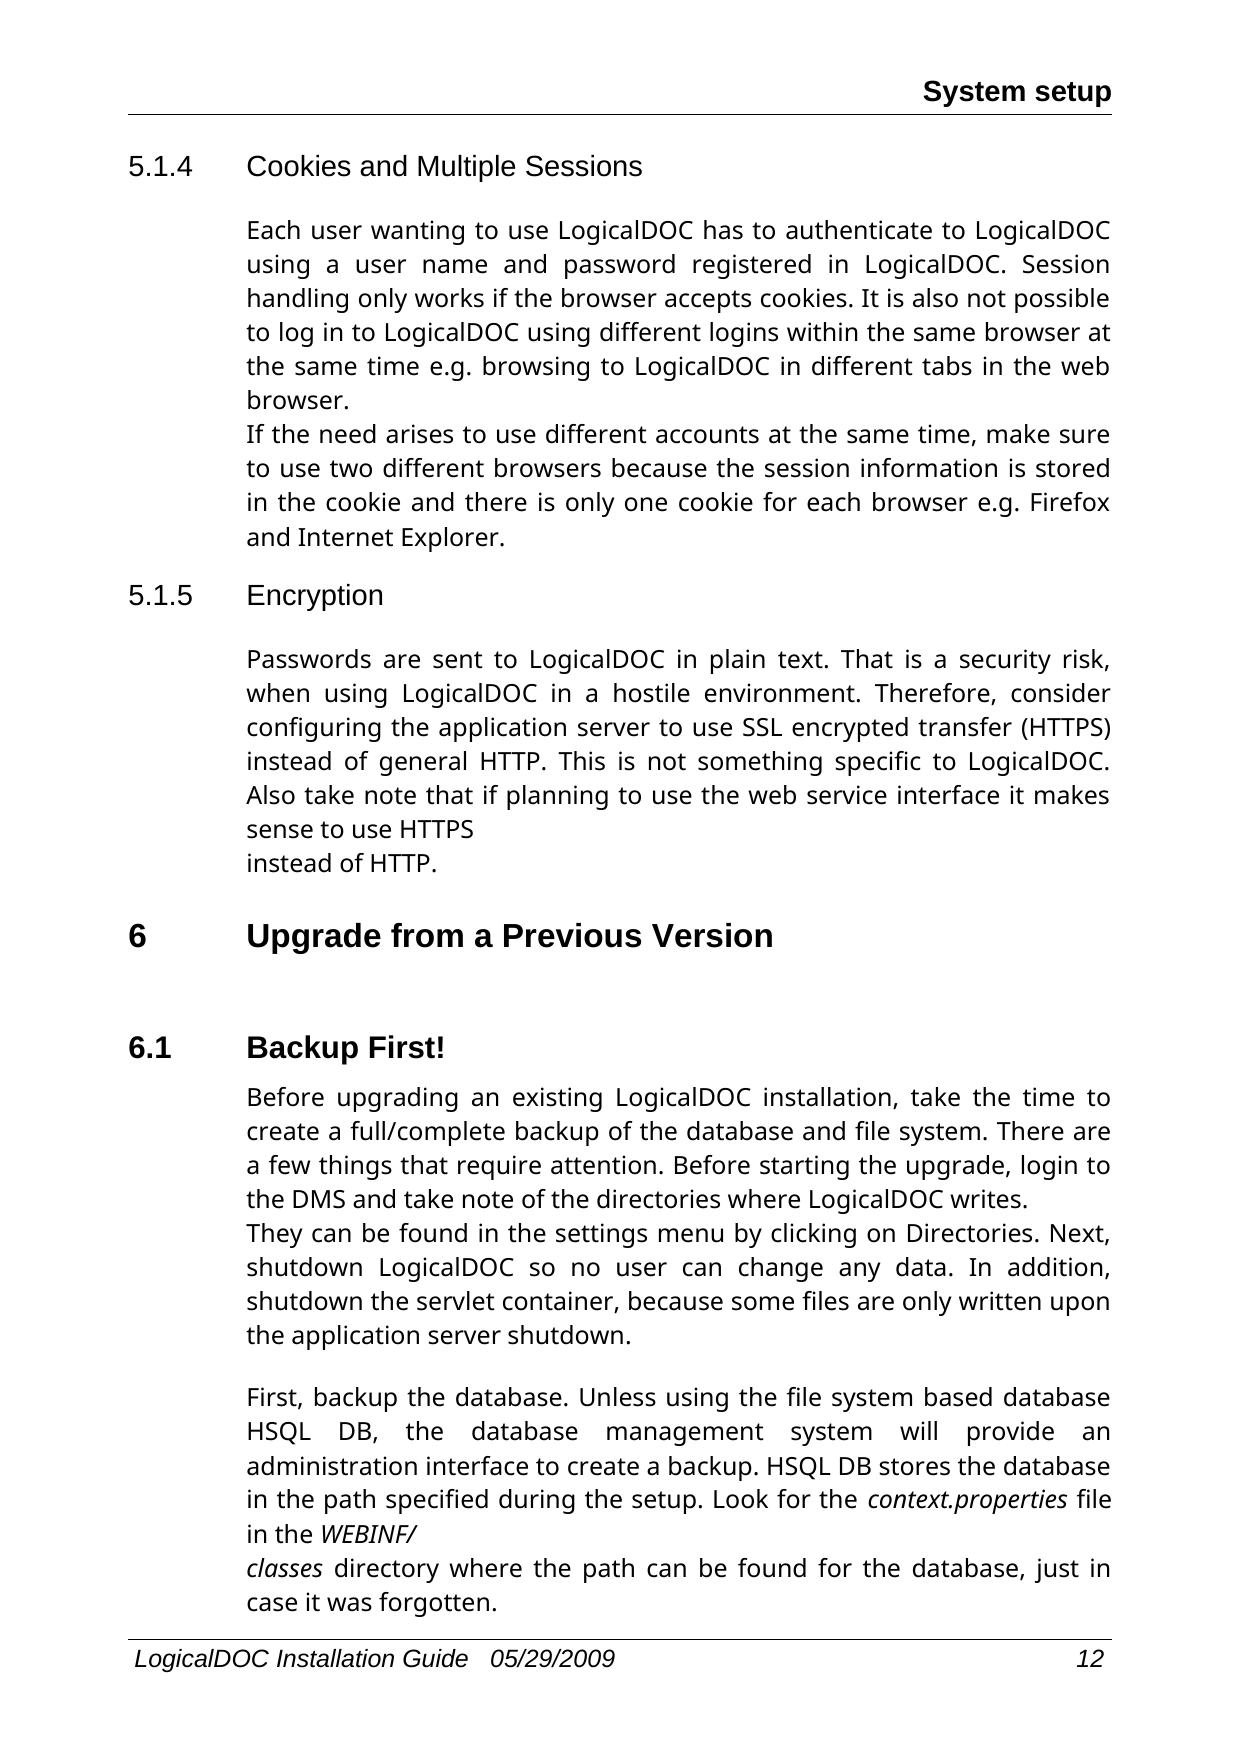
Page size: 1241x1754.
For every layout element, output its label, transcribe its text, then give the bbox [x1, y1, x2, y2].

text Passwords are sent to LogicalDOC in plain text. That is a security risk, when using LogicalDOC in a hostile environment. Therefore, consider configuring the application server to use SSL encrypted transfer (HTTPS) instead of general HTTP. This is not something specific to LogicalDOC. Also take note that if planning to use the web service interface it makes sense to use HTTPS [246, 641, 1112, 846]
subtitle Cookies and Multiple Sessions [128, 150, 1112, 183]
text First, backup the database. Unless using the file system based database HSQL DB, the database management system will provide an administration interface to create a backup. HSQL DB stores the database in the path specified during the setup. Look for the context.properties file in the WEBINF/ [246, 1380, 1112, 1550]
text If the need arises to use different accounts at the same time, make sure to use two different browsers because the session information is stored in the cookie and there is only one cookie for each browser e.g. Firefox and Internet Explorer. [246, 417, 1112, 553]
text Before upgrading an existing LogicalDOC installation, take the time to create a full/complete backup of the database and file system. There are a few things that require attention. Before starting the upgrade, login to the DMS and take note of the directories where LogicalDOC writes. [246, 1079, 1112, 1216]
text They can be found in the settings menu by clicking on Directories. Next, shutdown LogicalDOC so no user can change any data. In addition, shutdown the servlet container, because some files are only written upon the application server shutdown. [246, 1216, 1112, 1352]
text classes directory where the path can be found for the database, just in case it was forgotten. [246, 1550, 1112, 1618]
text instead of HTTP. [246, 846, 1112, 880]
text Each user wanting to use LogicalDOC has to authenticate to LogicalDOC using a user name and password registered in LogicalDOC. Session handling only works if the browser accepts cookies. It is also not possible to log in to LogicalDOC using different logins within the same browser at the same time e.g. browsing to LogicalDOC in different tabs in the web browser. [246, 213, 1112, 417]
subtitle Backup First! [128, 1030, 1112, 1065]
subtitle Encryption [128, 579, 1112, 611]
subtitle Upgrade from a Previous Version [128, 917, 1112, 954]
